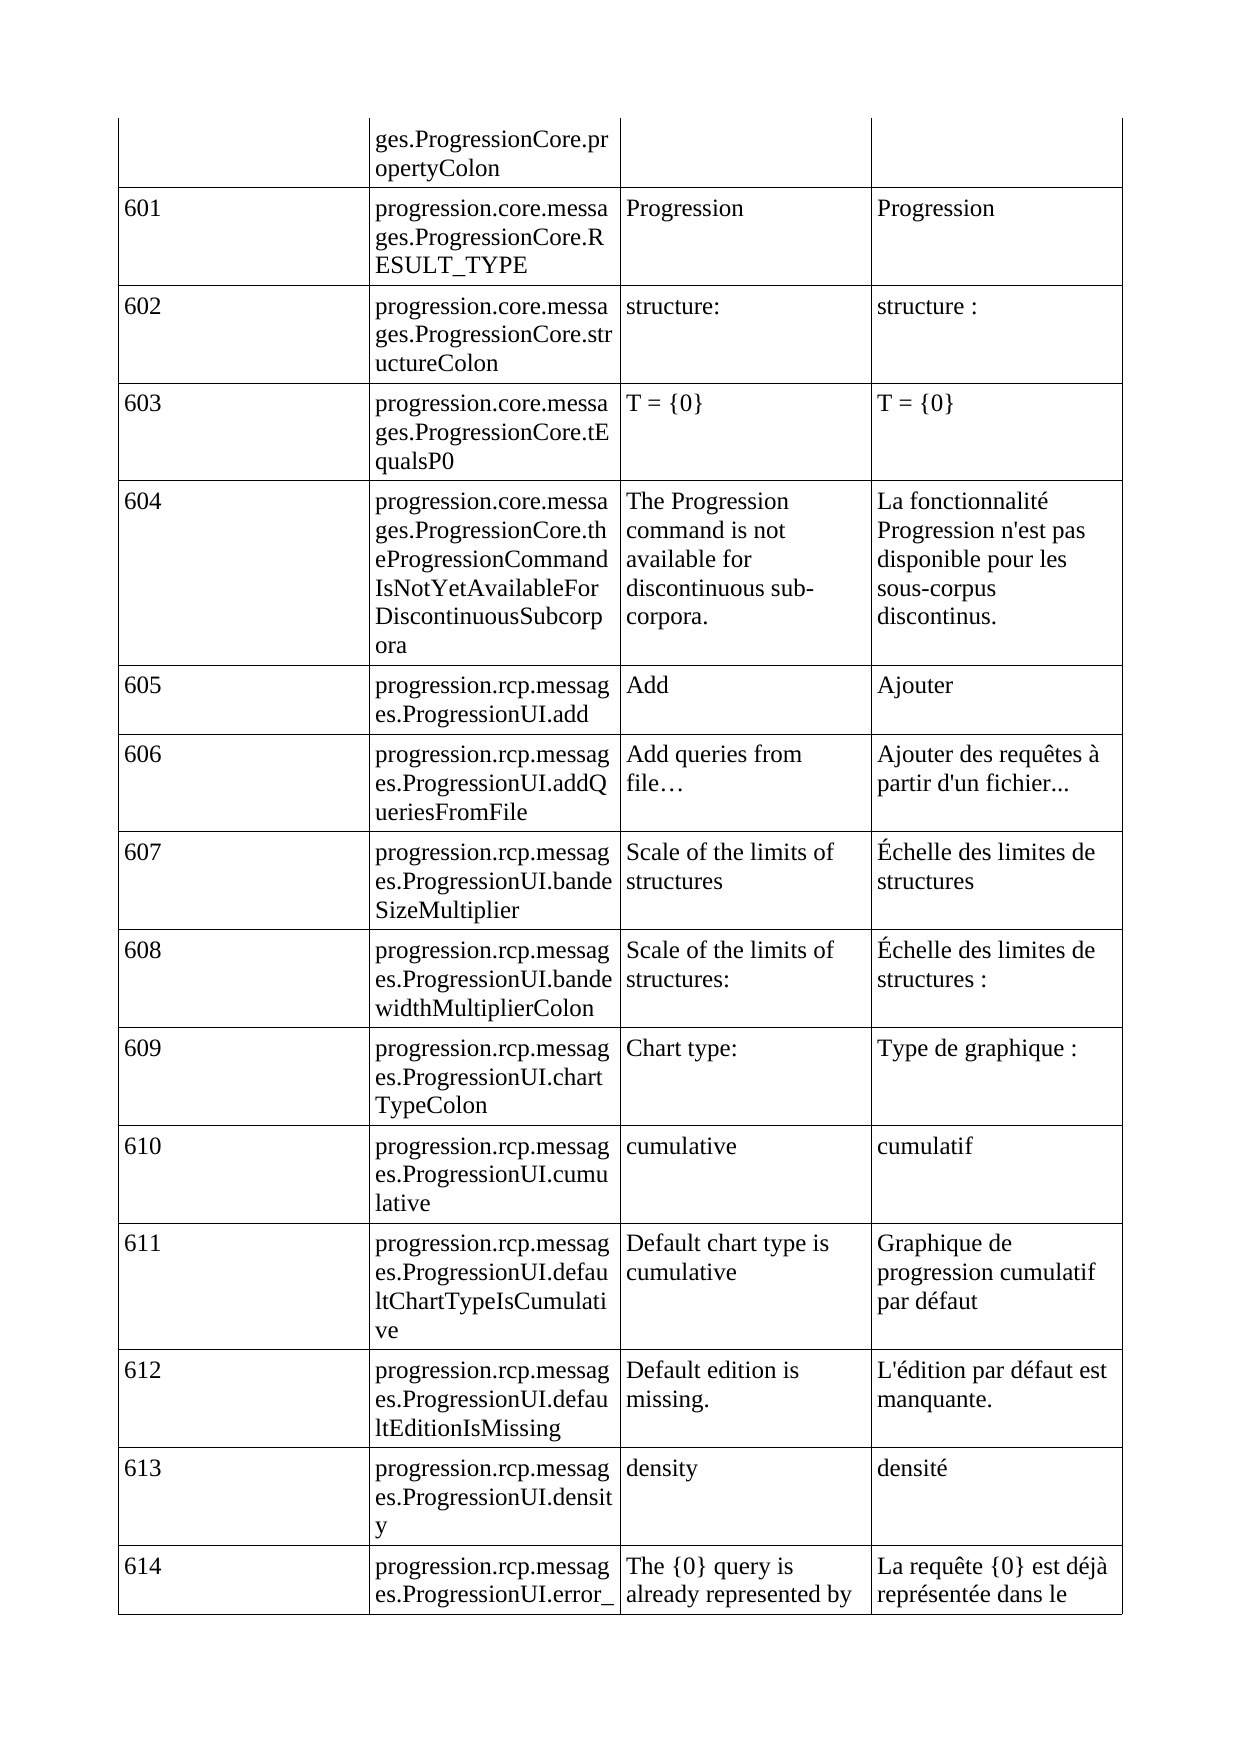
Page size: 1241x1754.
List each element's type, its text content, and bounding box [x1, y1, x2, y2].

table_cell progression.rcp.messages.ProgressionUI.bandewidthMultiplierColon [370, 930, 620, 1027]
table_cell progression.rcp.messages.ProgressionUI.add [370, 666, 620, 734]
table_cell La fonctionnalité Progression n'est pas disponible pour les sous-corpus discontinus. [872, 481, 1122, 665]
table_cell cumulative [621, 1126, 871, 1223]
table_cell T = {0} [621, 384, 871, 480]
table_cell Ajouter des requêtes à partir d'un fichier... [872, 735, 1122, 831]
table_cell Add [621, 666, 871, 734]
table_cell Ajouter [872, 666, 1122, 734]
table_cell 601 [119, 188, 369, 285]
table_cell Graphique de progression cumulatif par défaut [872, 1224, 1122, 1349]
table_cell 613 [119, 1448, 369, 1545]
table_cell structure : [872, 286, 1122, 383]
table_cell 609 [119, 1028, 369, 1125]
table_cell progression.rcp.messages.ProgressionUI.error_ [370, 1546, 620, 1614]
table_cell progression.rcp.messages.ProgressionUI.bandeSizeMultiplier [370, 832, 620, 929]
table_cell progression.rcp.messages.ProgressionUI.defaultEditionIsMissing [370, 1350, 620, 1447]
table_cell 605 [119, 666, 369, 734]
table_cell [119, 118, 369, 187]
table_cell Scale of the limits of structures: [621, 930, 871, 1027]
table_cell Progression [872, 188, 1122, 285]
table_cell densité [872, 1448, 1122, 1545]
table_cell progression.rcp.messages.ProgressionUI.density [370, 1448, 620, 1545]
table_cell La requête {0} est déjà représentée dans le [872, 1546, 1122, 1614]
table_cell 614 [119, 1546, 369, 1614]
table_cell Default edition is missing. [621, 1350, 871, 1447]
table_cell 603 [119, 384, 369, 480]
table_cell structure: [621, 286, 871, 383]
table_cell T = {0} [872, 384, 1122, 480]
table_cell Échelle des limites de structures : [872, 930, 1122, 1027]
table_cell 604 [119, 481, 369, 665]
table_cell Chart type: [621, 1028, 871, 1125]
table_cell progression.rcp.messages.ProgressionUI.addQueriesFromFile [370, 735, 620, 831]
table_cell 602 [119, 286, 369, 383]
table_cell 610 [119, 1126, 369, 1223]
table_cell Échelle des limites de structures [872, 832, 1122, 929]
table_cell Default chart type is cumulative [621, 1224, 871, 1349]
table_cell 607 [119, 832, 369, 929]
table_cell 608 [119, 930, 369, 1027]
table_cell Type de graphique : [872, 1028, 1122, 1125]
table_cell 612 [119, 1350, 369, 1447]
table_cell Scale of the limits of structures [621, 832, 871, 929]
table_cell ges.ProgressionCore.propertyColon [370, 118, 620, 187]
table_cell Progression [621, 188, 871, 285]
table_cell density [621, 1448, 871, 1545]
table_cell The {0} query is already represented by [621, 1546, 871, 1614]
table_cell progression.rcp.messages.ProgressionUI.chartTypeColon [370, 1028, 620, 1125]
table_cell progression.rcp.messages.ProgressionUI.cumulative [370, 1126, 620, 1223]
table_cell progression.core.messages.ProgressionCore.RESULT_TYPE [370, 188, 620, 285]
table_cell [872, 118, 1122, 187]
table_cell cumulatif [872, 1126, 1122, 1223]
table_cell Add queries from file… [621, 735, 871, 831]
table_cell The Progression command is not available for discontinuous sub-corpora. [621, 481, 871, 665]
table_cell progression.core.messages.ProgressionCore.theProgressionCommandIsNotYetAvailableForDiscontinuousSubcorpora [370, 481, 620, 665]
table_cell progression.core.messages.ProgressionCore.structureColon [370, 286, 620, 383]
table_cell L'édition par défaut est manquante. [872, 1350, 1122, 1447]
table_cell 611 [119, 1224, 369, 1349]
table_cell 606 [119, 735, 369, 831]
table_cell progression.core.messages.ProgressionCore.tEqualsP0 [370, 384, 620, 480]
table_cell progression.rcp.messages.ProgressionUI.defaultChartTypeIsCumulative [370, 1224, 620, 1349]
table_cell [621, 118, 871, 187]
